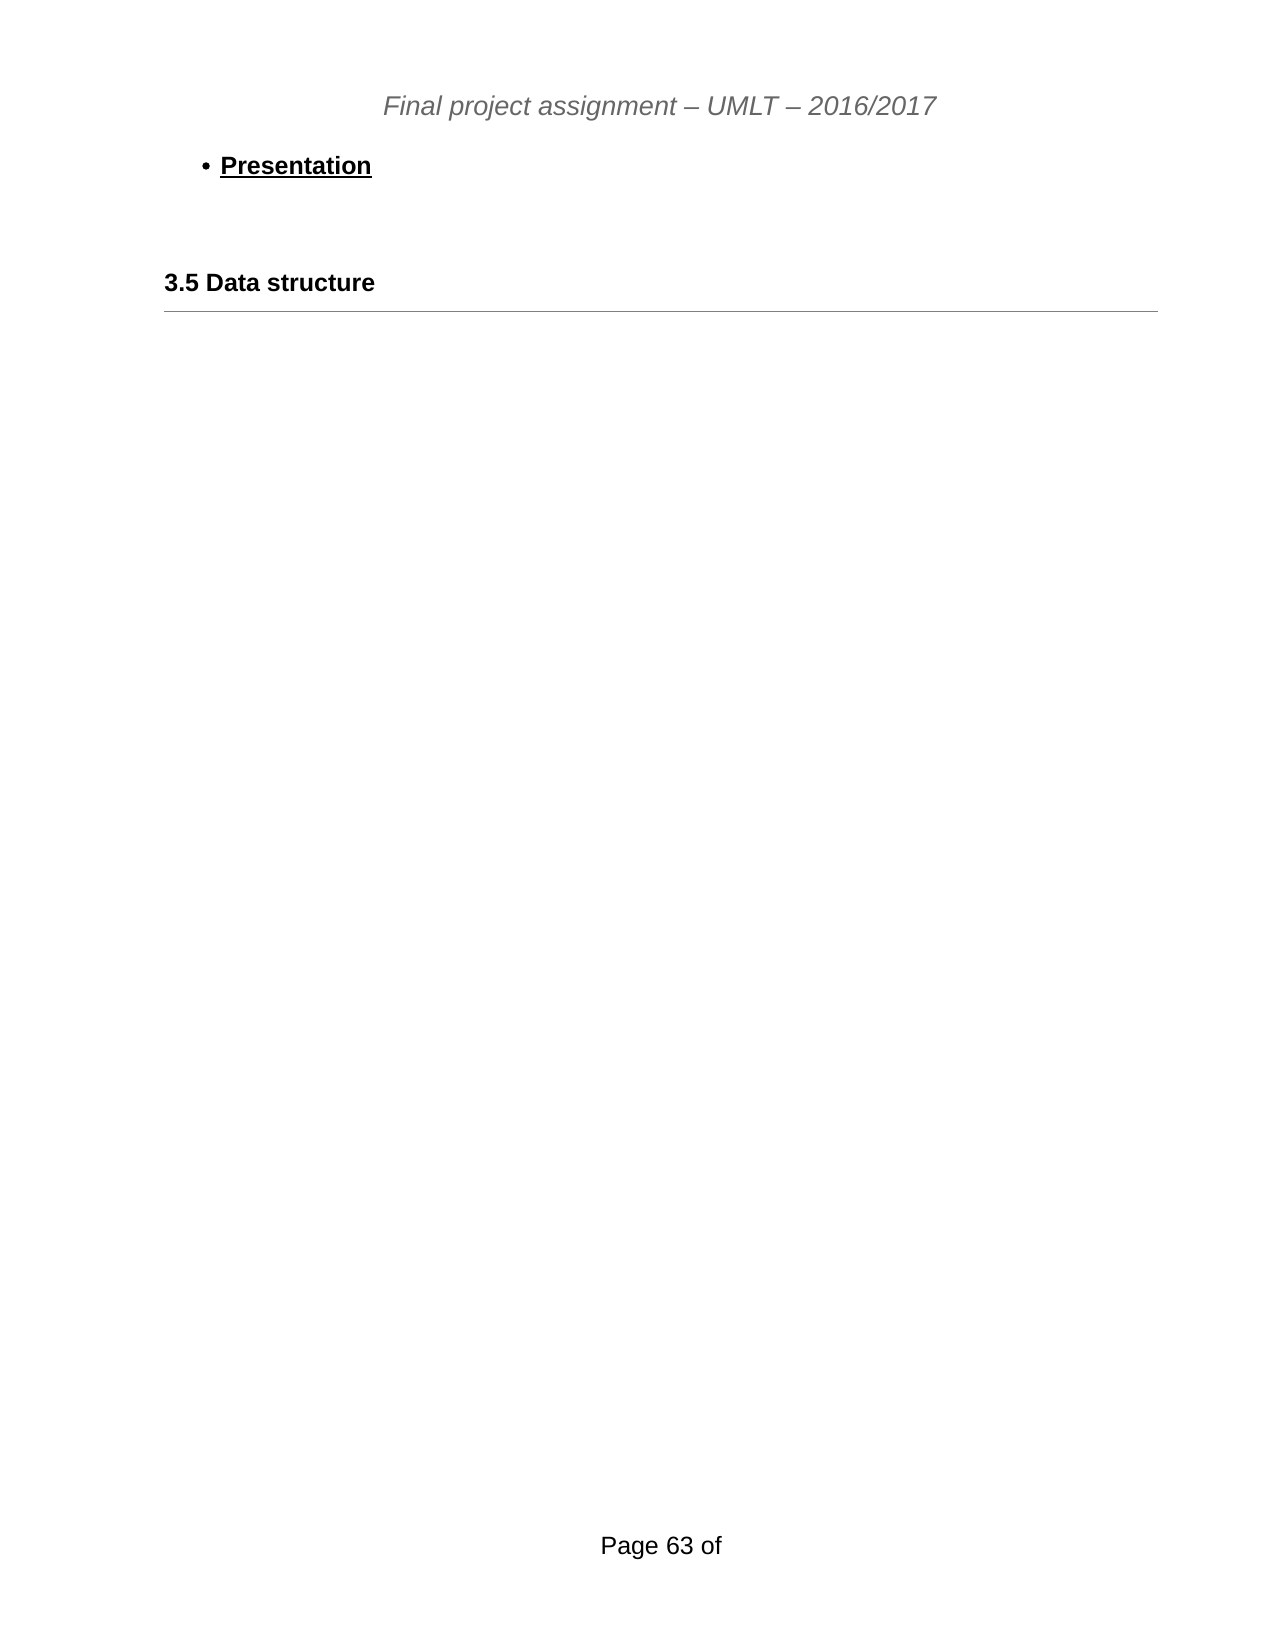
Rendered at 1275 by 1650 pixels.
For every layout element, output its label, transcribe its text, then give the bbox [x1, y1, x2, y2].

subtitle 3.5 Data structure [164, 268, 1158, 296]
list Presentation [202, 151, 1158, 180]
